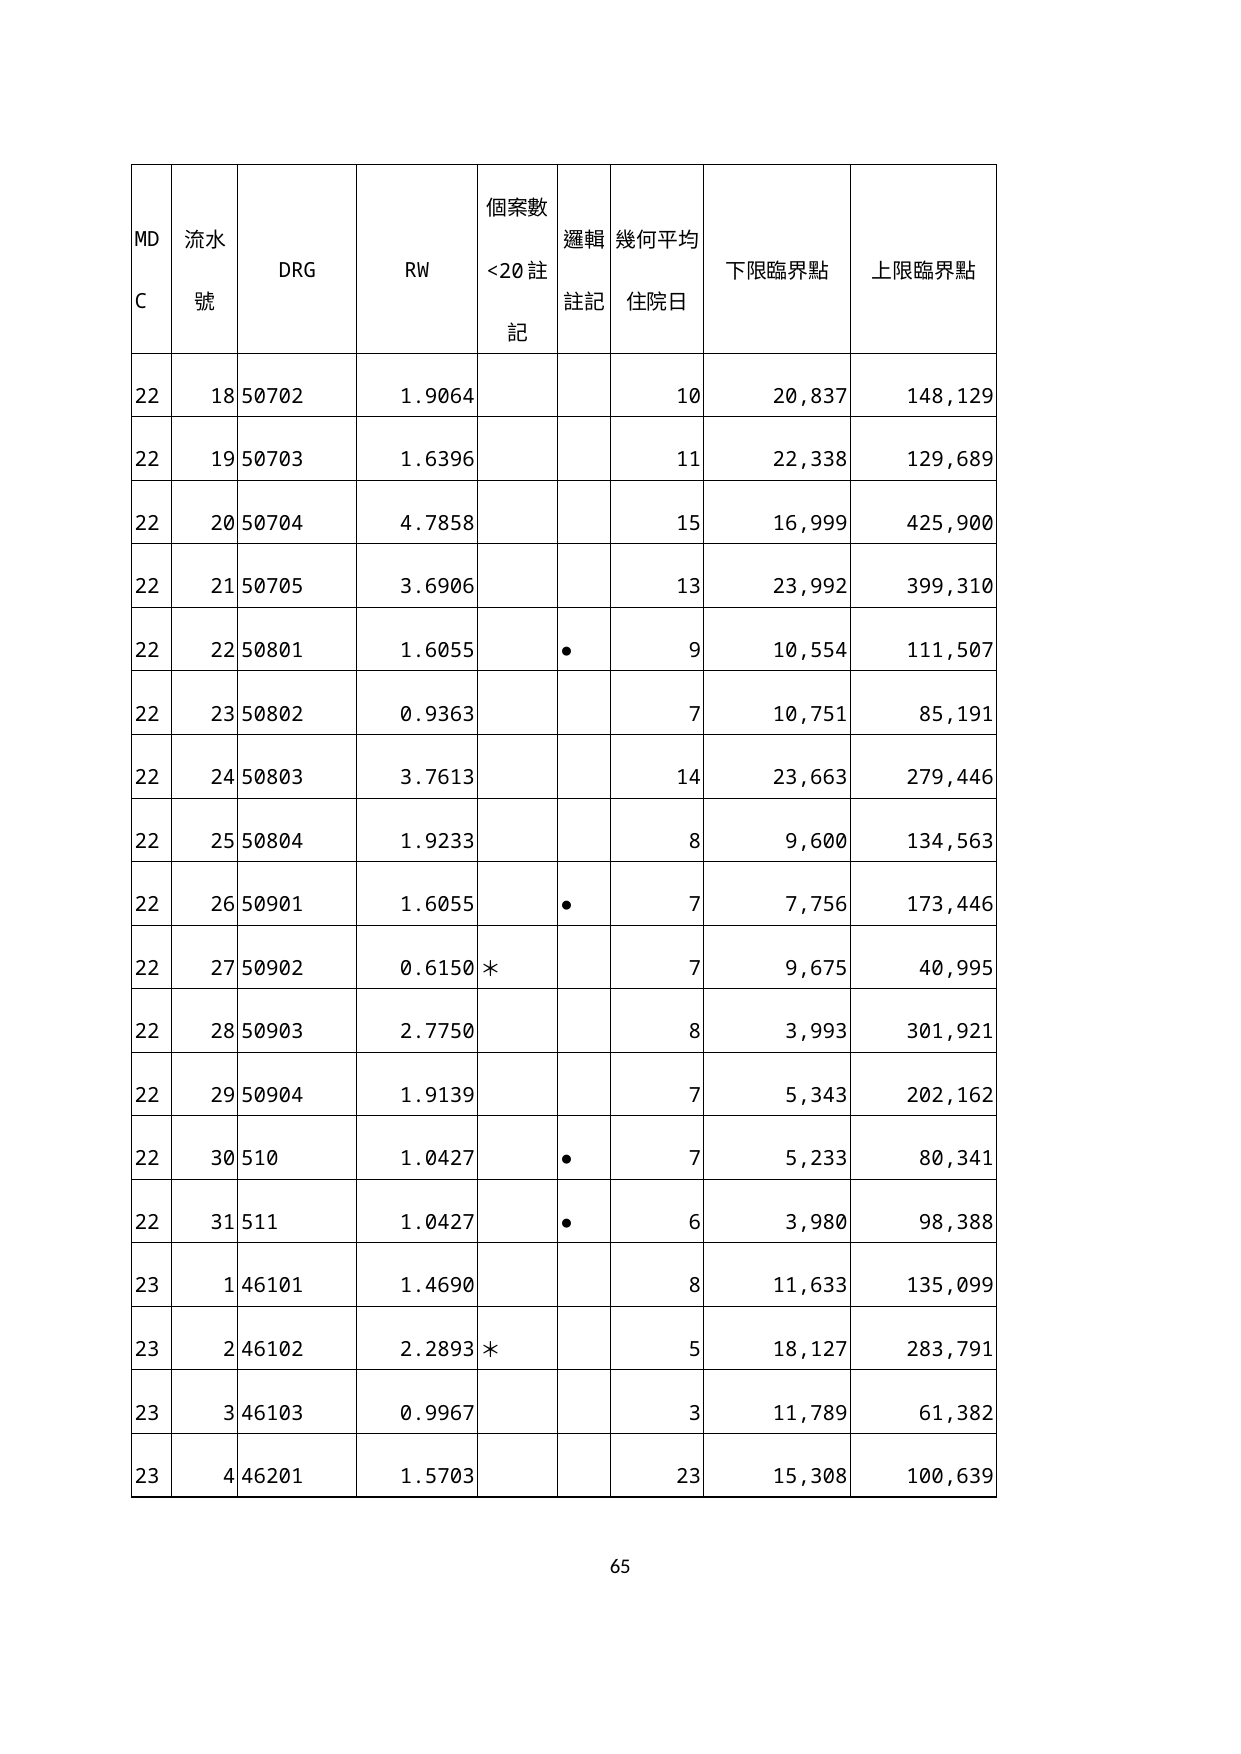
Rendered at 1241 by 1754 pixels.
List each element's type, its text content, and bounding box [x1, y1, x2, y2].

table_cell 24 [172, 735, 237, 797]
table_cell 20 [172, 481, 237, 543]
table_cell [478, 1053, 557, 1115]
table_header 個案數<20註記 [478, 165, 557, 353]
table_cell [558, 671, 610, 734]
table_cell 50901 [238, 862, 356, 924]
table_cell 1.9139 [357, 1053, 477, 1115]
table_cell [478, 544, 557, 607]
table_cell 23 [132, 1434, 171, 1496]
table_cell 50804 [238, 799, 356, 861]
table_cell [478, 799, 557, 861]
table_cell 135,099 [851, 1243, 996, 1306]
table_header MDC [132, 165, 171, 353]
table_cell ● [558, 608, 610, 670]
table_cell 173,446 [851, 862, 996, 924]
table_cell 22 [132, 1180, 171, 1242]
table_cell 13 [611, 544, 703, 607]
table_cell 98,388 [851, 1180, 996, 1242]
table_cell 85,191 [851, 671, 996, 734]
table_cell 7,756 [704, 862, 850, 924]
table_cell 23 [132, 1307, 171, 1369]
table_cell 0.9967 [357, 1370, 477, 1433]
table_cell [558, 544, 610, 607]
table_cell 50902 [238, 926, 356, 988]
table_cell [558, 799, 610, 861]
table_cell 22,338 [704, 417, 850, 480]
table_cell 20,837 [704, 354, 850, 416]
table_cell 22 [132, 735, 171, 797]
table_cell 19 [172, 417, 237, 480]
table_cell 15 [611, 481, 703, 543]
table_cell 46201 [238, 1434, 356, 1496]
table_cell 50802 [238, 671, 356, 734]
table_cell ＊ [478, 926, 557, 988]
table_cell 7 [611, 671, 703, 734]
table_cell 50703 [238, 417, 356, 480]
table_cell 22 [132, 354, 171, 416]
table_cell [558, 1307, 610, 1369]
table_cell 22 [132, 1053, 171, 1115]
table_cell 1 [172, 1243, 237, 1306]
table_cell 9,600 [704, 799, 850, 861]
table_cell 301,921 [851, 989, 996, 1052]
table_cell 8 [611, 799, 703, 861]
table_cell 11,633 [704, 1243, 850, 1306]
table_cell 22 [132, 481, 171, 543]
table_cell 2 [172, 1307, 237, 1369]
table_cell 134,563 [851, 799, 996, 861]
table_cell 5 [611, 1307, 703, 1369]
table_cell 25 [172, 799, 237, 861]
table_cell ● [558, 862, 610, 924]
table_cell [478, 354, 557, 416]
table_cell 129,689 [851, 417, 996, 480]
table_cell [558, 417, 610, 480]
table_cell 50903 [238, 989, 356, 1052]
table_cell 40,995 [851, 926, 996, 988]
table_cell 8 [611, 989, 703, 1052]
table_cell [558, 1243, 610, 1306]
table_cell 4 [172, 1434, 237, 1496]
table_cell 7 [611, 926, 703, 988]
table_header 下限臨界點 [704, 165, 850, 353]
table_cell 80,341 [851, 1116, 996, 1179]
table_cell 22 [132, 1116, 171, 1179]
table_cell 9 [611, 608, 703, 670]
table_cell 399,310 [851, 544, 996, 607]
table_cell [558, 1434, 610, 1496]
table_cell 7 [611, 862, 703, 924]
table_cell 2.7750 [357, 989, 477, 1052]
table_cell [558, 1053, 610, 1115]
table_cell 46103 [238, 1370, 356, 1433]
table_cell [558, 1370, 610, 1433]
table_cell [478, 671, 557, 734]
table_cell 22 [132, 799, 171, 861]
table_cell 1.9064 [357, 354, 477, 416]
table_cell 3.7613 [357, 735, 477, 797]
table_cell 26 [172, 862, 237, 924]
table_cell 61,382 [851, 1370, 996, 1433]
table_cell 50803 [238, 735, 356, 797]
table_cell 7 [611, 1116, 703, 1179]
table_cell 3,993 [704, 989, 850, 1052]
table_cell 11,789 [704, 1370, 850, 1433]
table_cell [478, 735, 557, 797]
table_cell 510 [238, 1116, 356, 1179]
table_cell 0.9363 [357, 671, 477, 734]
table_cell 22 [132, 862, 171, 924]
table_cell 9,675 [704, 926, 850, 988]
table_cell ＊ [478, 1307, 557, 1369]
table_cell 27 [172, 926, 237, 988]
table_cell 1.9233 [357, 799, 477, 861]
table_header 邏輯註記 [558, 165, 610, 353]
table_cell 23 [132, 1370, 171, 1433]
table_cell 22 [132, 989, 171, 1052]
table_header 幾何平均住院日 [611, 165, 703, 353]
table_cell 16,999 [704, 481, 850, 543]
table_cell [478, 1434, 557, 1496]
table_cell 1.6055 [357, 608, 477, 670]
table_cell 4.7858 [357, 481, 477, 543]
table_cell 111,507 [851, 608, 996, 670]
table_cell ● [558, 1180, 610, 1242]
table_cell 46101 [238, 1243, 356, 1306]
table_cell 1.6396 [357, 417, 477, 480]
table_cell 1.0427 [357, 1116, 477, 1179]
table_cell 22 [132, 417, 171, 480]
table_cell [558, 735, 610, 797]
table_cell 22 [132, 608, 171, 670]
table_cell 18,127 [704, 1307, 850, 1369]
table_cell [478, 417, 557, 480]
table_cell 50705 [238, 544, 356, 607]
table_header RW [357, 165, 477, 353]
table_cell 8 [611, 1243, 703, 1306]
table_cell 1.0427 [357, 1180, 477, 1242]
table_cell 0.6150 [357, 926, 477, 988]
table_cell 23 [132, 1243, 171, 1306]
table_cell 50904 [238, 1053, 356, 1115]
table_cell 18 [172, 354, 237, 416]
table_cell 29 [172, 1053, 237, 1115]
table_cell 23,992 [704, 544, 850, 607]
table_cell 1.6055 [357, 862, 477, 924]
table_cell [558, 989, 610, 1052]
table_cell 30 [172, 1116, 237, 1179]
table_header DRG [238, 165, 356, 353]
table_cell 50702 [238, 354, 356, 416]
table_cell 283,791 [851, 1307, 996, 1369]
table_cell 15,308 [704, 1434, 850, 1496]
table_cell 22 [172, 608, 237, 670]
table_cell 3,980 [704, 1180, 850, 1242]
table_cell [478, 608, 557, 670]
table_cell 1.4690 [357, 1243, 477, 1306]
table_cell 46102 [238, 1307, 356, 1369]
table_cell 2.2893 [357, 1307, 477, 1369]
table_cell [478, 481, 557, 543]
table_cell 11 [611, 417, 703, 480]
table_cell [558, 926, 610, 988]
table_cell 3 [172, 1370, 237, 1433]
table_cell 23 [611, 1434, 703, 1496]
table_cell 425,900 [851, 481, 996, 543]
table_cell [478, 862, 557, 924]
table_cell 50704 [238, 481, 356, 543]
table_cell 202,162 [851, 1053, 996, 1115]
table_cell 14 [611, 735, 703, 797]
table_cell ● [558, 1116, 610, 1179]
table_cell 100,639 [851, 1434, 996, 1496]
table_cell [478, 1180, 557, 1242]
table_cell 10,554 [704, 608, 850, 670]
table_cell 6 [611, 1180, 703, 1242]
table_cell 5,343 [704, 1053, 850, 1115]
table_cell 10 [611, 354, 703, 416]
table_cell 3.6906 [357, 544, 477, 607]
table_cell 7 [611, 1053, 703, 1115]
table_cell 3 [611, 1370, 703, 1433]
table_cell 50801 [238, 608, 356, 670]
table_cell 148,129 [851, 354, 996, 416]
table_cell 511 [238, 1180, 356, 1242]
table_cell 23,663 [704, 735, 850, 797]
table_cell 28 [172, 989, 237, 1052]
table_header 流水號 [172, 165, 237, 353]
table_cell [558, 354, 610, 416]
table_cell [478, 989, 557, 1052]
table_cell 21 [172, 544, 237, 607]
table_cell 1.5703 [357, 1434, 477, 1496]
table_cell 10,751 [704, 671, 850, 734]
table_cell [478, 1116, 557, 1179]
table_cell 23 [172, 671, 237, 734]
table_cell 22 [132, 671, 171, 734]
table_cell 5,233 [704, 1116, 850, 1179]
table_cell [478, 1243, 557, 1306]
table_cell 31 [172, 1180, 237, 1242]
table_cell [478, 1370, 557, 1433]
table_cell 279,446 [851, 735, 996, 797]
table_cell 22 [132, 926, 171, 988]
table_cell [558, 481, 610, 543]
table_cell 22 [132, 544, 171, 607]
table_header 上限臨界點 [851, 165, 996, 353]
